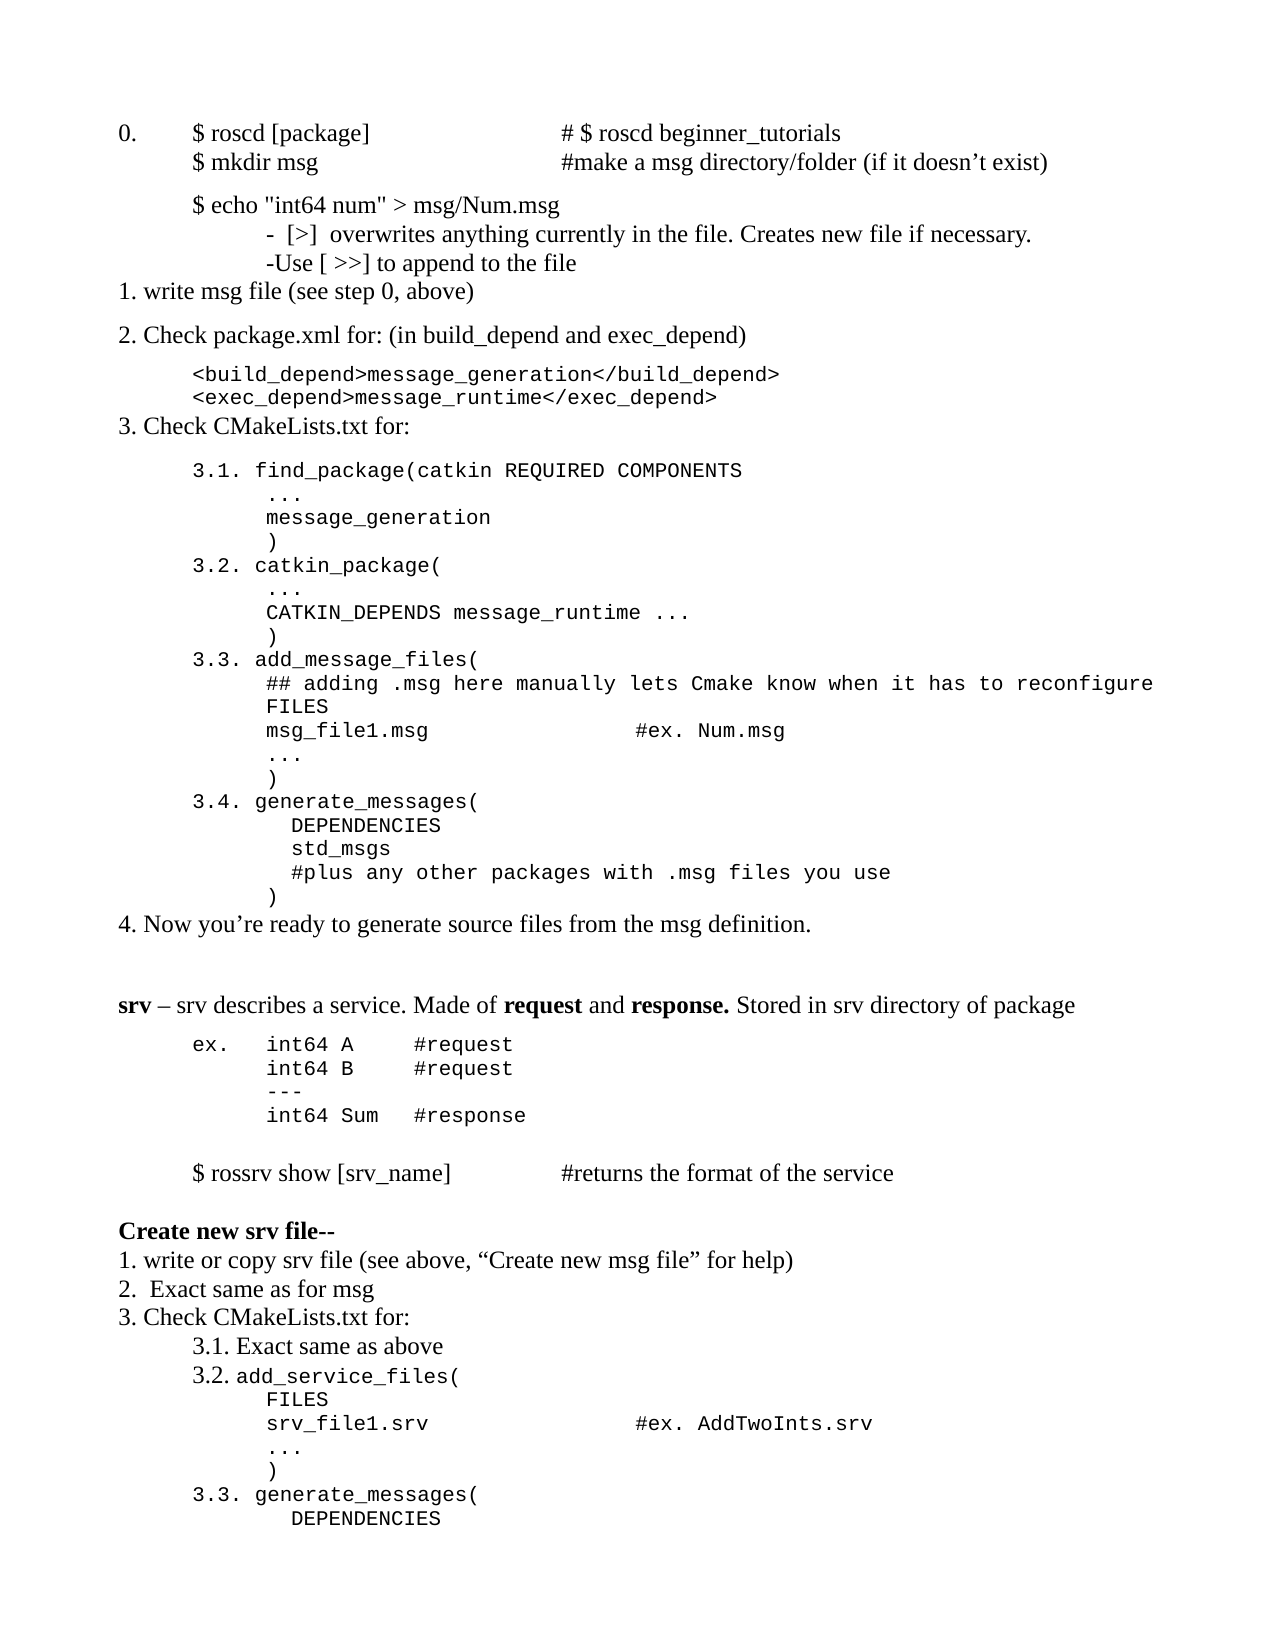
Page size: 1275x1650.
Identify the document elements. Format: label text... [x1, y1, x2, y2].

text CATKIN_DEPENDS message_runtime ... [118, 602, 1157, 626]
text <exec_depend>message_runtime</exec_depend> [118, 387, 1157, 411]
text <build_depend>message_generation</build_depend> [118, 363, 1157, 387]
text 1. write or copy srv file (see above, “Create new msg file” for help) [118, 1245, 1157, 1274]
text ... [118, 1437, 1157, 1460]
text 2. Check package.xml for: (in build_depend and exec_depend) [118, 320, 1157, 349]
text $ rossrv show [srv_name] #returns the format of the service [118, 1158, 1157, 1187]
text srv – srv describes a service. Made of request and response. Stored in srv directory of package [118, 991, 1157, 1019]
text ... [118, 484, 1157, 507]
text ) [118, 626, 1157, 649]
text ## adding .msg here manually lets Cmake know when it has to reconfigure [118, 673, 1157, 697]
text srv_file1.srv #ex. AddTwoInts.srv [118, 1413, 1157, 1437]
text msg_file1.msg #ex. Num.msg [118, 720, 1157, 744]
text DEPENDENCIES [118, 815, 1157, 838]
text std_msgs [118, 838, 1157, 862]
text ) [118, 886, 1157, 909]
text int64 Sum #response [118, 1105, 1157, 1128]
text --- [118, 1081, 1157, 1105]
text 3.2. add_service_files( [118, 1360, 1157, 1389]
text 2. Exact same as for msg [118, 1274, 1157, 1302]
text ... [118, 578, 1157, 602]
text #plus any other packages with .msg files you use [118, 862, 1157, 886]
text - [>] overwrites anything currently in the file. Creates new file if necessary. [118, 219, 1157, 248]
text 1. write msg file (see step 0, above) [118, 276, 1157, 305]
text 3.2. catkin_package( [118, 555, 1157, 578]
text 3.4. generate_messages( [118, 791, 1157, 815]
text int64 B #request [118, 1057, 1157, 1081]
text ) [118, 1460, 1157, 1484]
text Create new srv file-- [118, 1216, 1157, 1245]
text message_generation [118, 507, 1157, 531]
text 3.3. add_message_files( [118, 649, 1157, 673]
text 0. $ roscd [package] # $ roscd beginner_tutorials [118, 118, 1157, 147]
text 3. Check CMakeLists.txt for: [118, 1302, 1157, 1331]
text ) [118, 767, 1157, 791]
text 3. Check CMakeLists.txt for: [118, 411, 1157, 439]
text 3.1. find_package(catkin REQUIRED COMPONENTS [118, 454, 1157, 484]
text -Use [ >>] to append to the file [118, 248, 1157, 276]
text 3.1. Exact same as above [118, 1331, 1157, 1360]
text $ mkdir msg #make a msg directory/folder (if it doesn’t exist) [118, 147, 1157, 176]
text $ echo "int64 num" > msg/Num.msg [118, 190, 1157, 219]
text ex. int64 A #request [118, 1034, 1157, 1057]
text 3.3. generate_messages( [118, 1484, 1157, 1508]
text ) [118, 531, 1157, 555]
text ... [118, 744, 1157, 767]
text DEPENDENCIES [118, 1508, 1157, 1531]
text FILES [118, 1389, 1157, 1413]
text 4. Now you’re ready to generate source files from the msg definition. [118, 909, 1157, 938]
text FILES [118, 697, 1157, 720]
